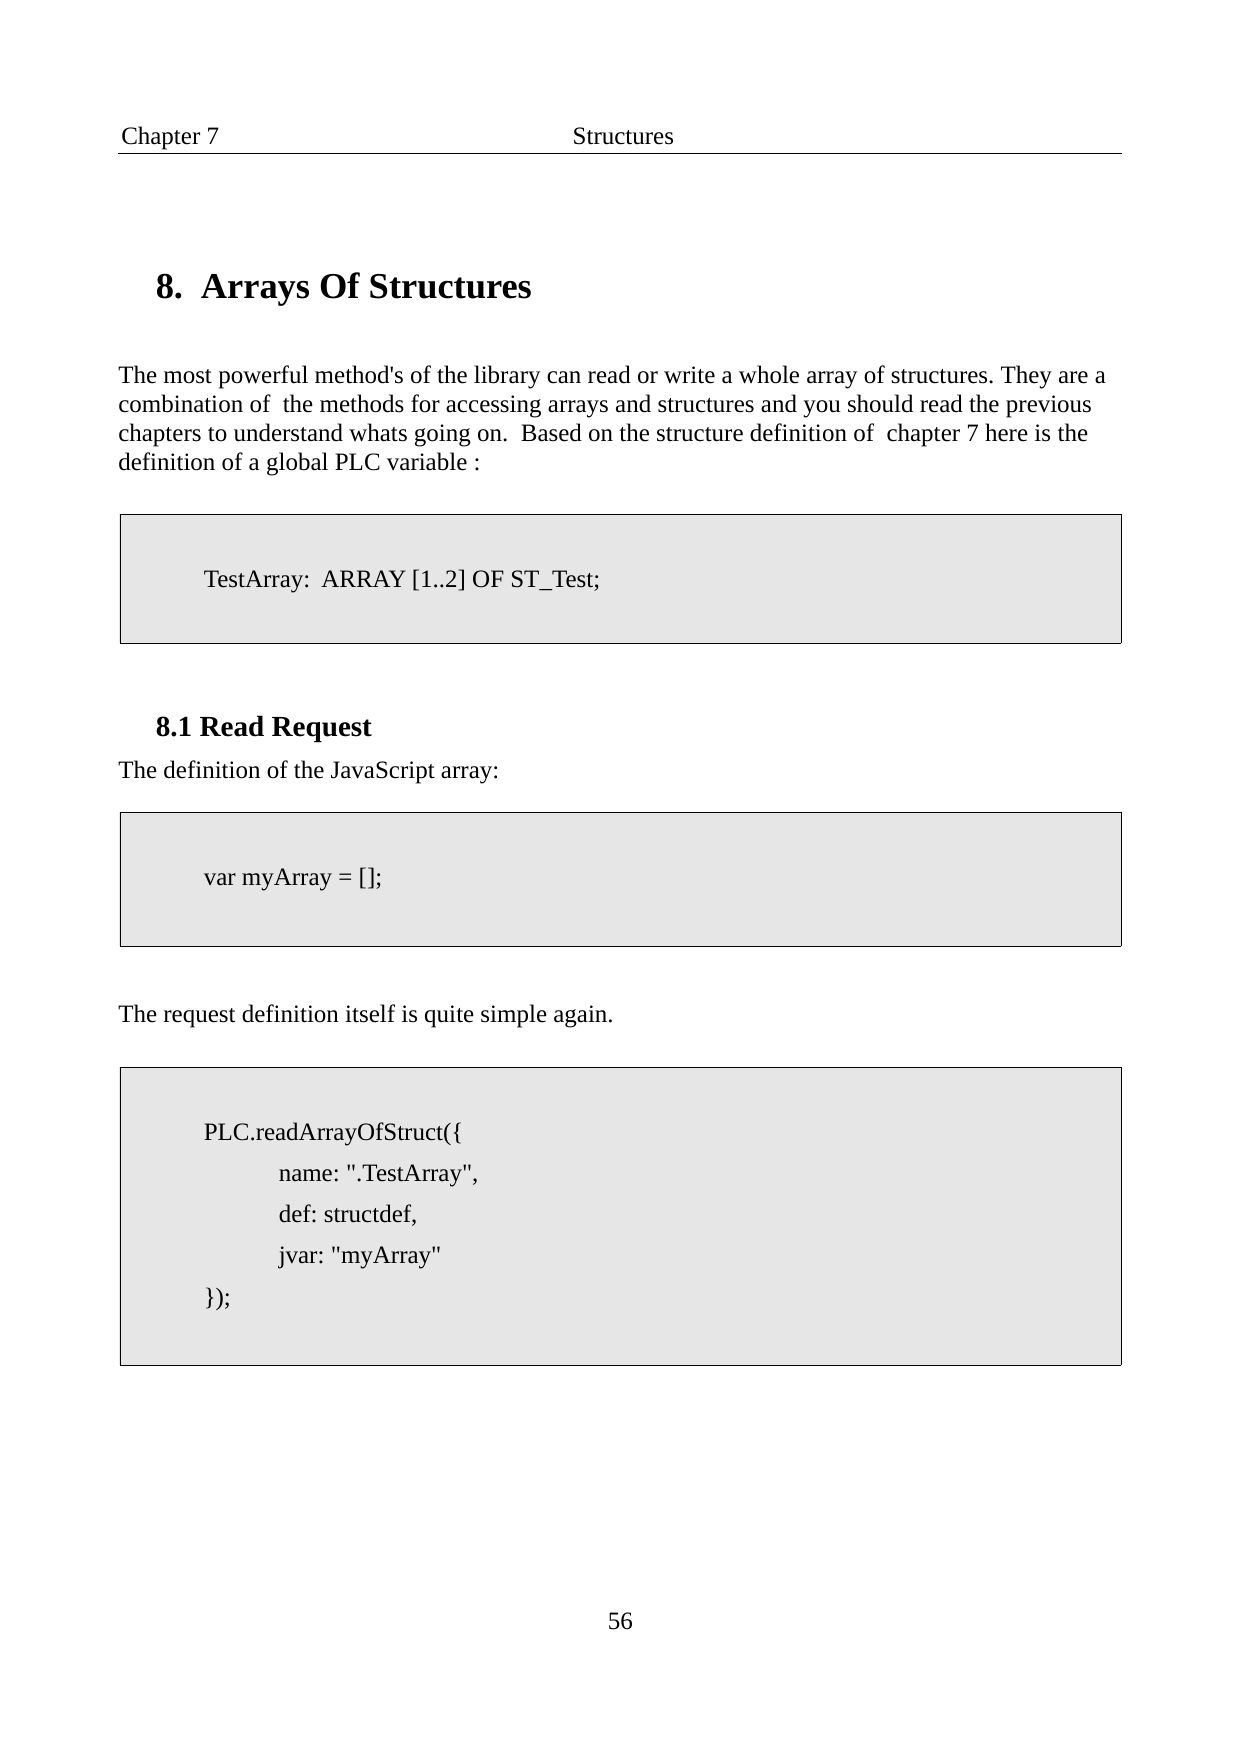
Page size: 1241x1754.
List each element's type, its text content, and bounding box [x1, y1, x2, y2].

text name: ".TestArray", [128, 1158, 1112, 1187]
subtitle 8.1 Read Request [156, 709, 1122, 742]
text The definition of the JavaScript array: [118, 755, 1122, 784]
text var myArray = []; [128, 862, 1112, 891]
text jvar: "myArray" [128, 1241, 1112, 1269]
text TestArray: ARRAY [1..2] OF ST_Test; [128, 564, 1112, 593]
text The most powerful method's of the library can read or write a whole array of structures. They are a combination of the methods for accessing arrays and structures and you should read the previous chapters to understand whats going on. Based on the structure definition of chapter 7 here is the definition of a global PLC variable : [118, 360, 1122, 475]
text }); [128, 1282, 1112, 1311]
text def: structdef, [128, 1199, 1112, 1228]
text The request definition itself is quite simple again. [118, 999, 1122, 1028]
text PLC.readArrayOfStruct({ [128, 1117, 1112, 1146]
subtitle Arrays Of Structures [156, 265, 1122, 307]
